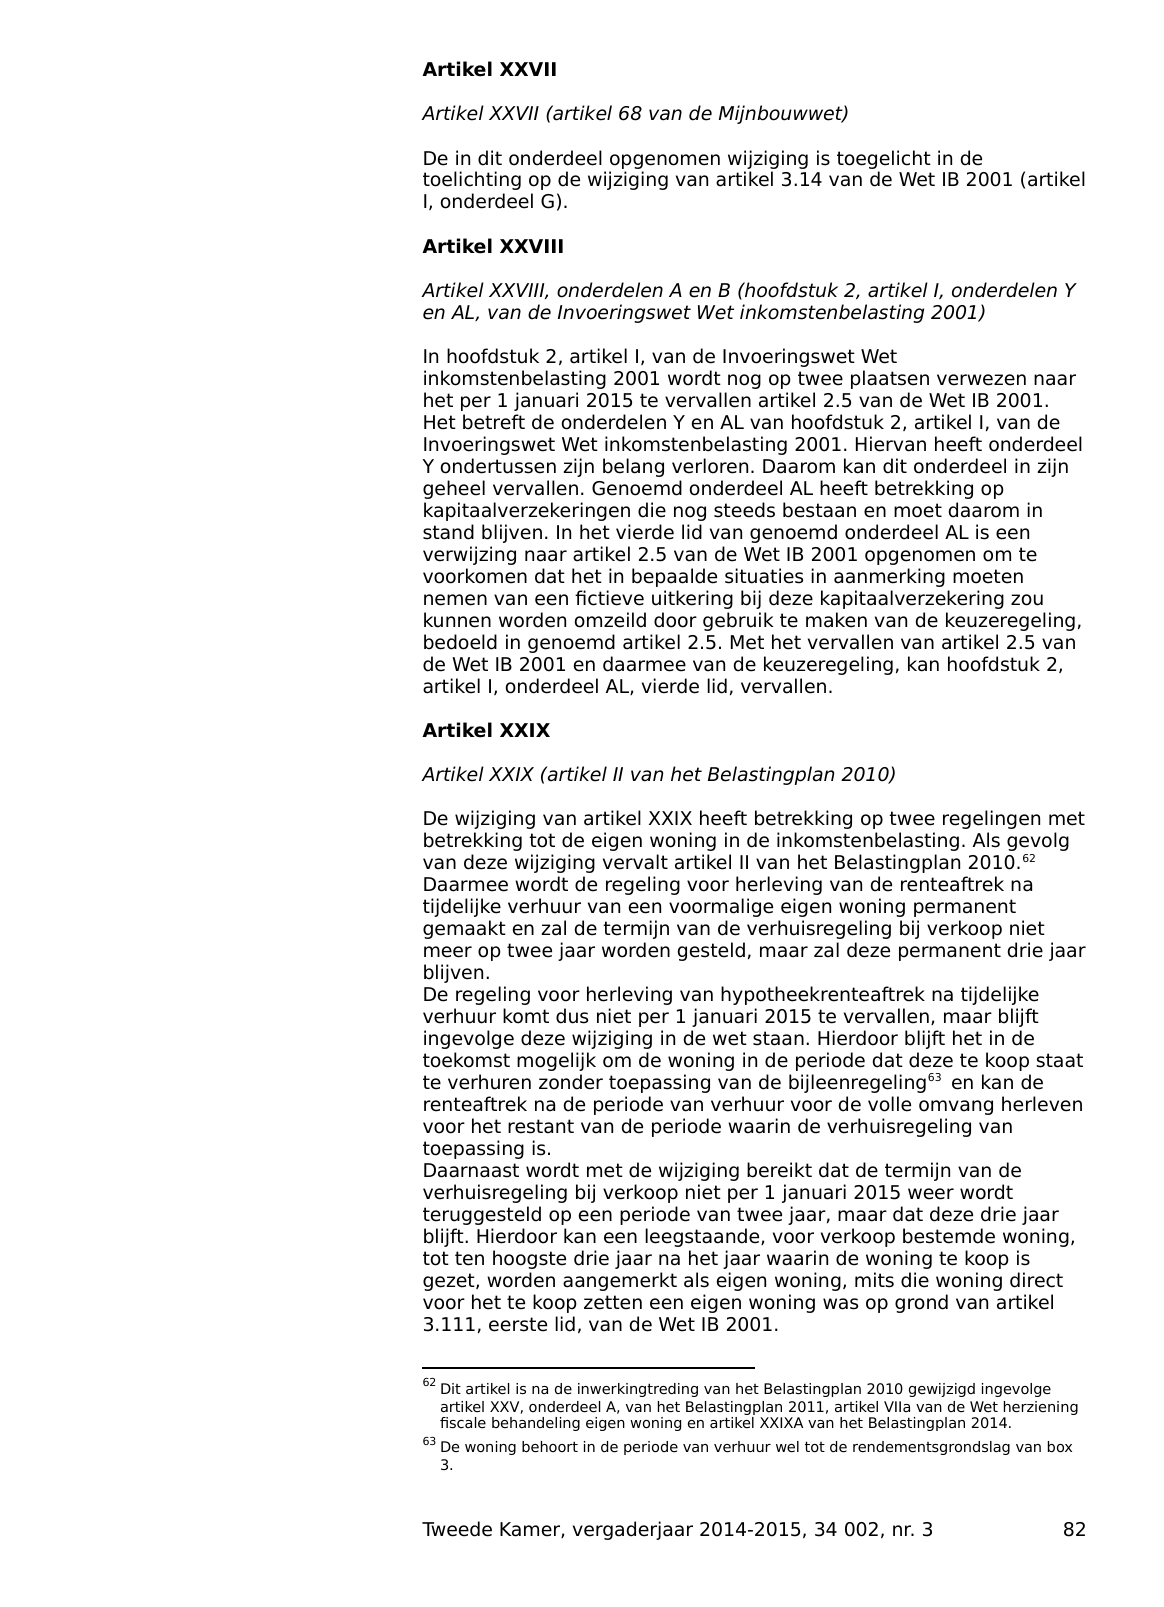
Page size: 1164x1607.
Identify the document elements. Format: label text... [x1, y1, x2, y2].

text De wijziging van artikel XXIX heeft betrekking op twee regelingen met betrekking tot de eigen woning in de inkomstenbelasting. Als gevolg van deze wijziging vervalt artikel II van het Belastingplan 2010. Daarmee wordt de regeling voor herleving van de renteaftrek na tijdelijke verhuur van een voormalige eigen woning permanent gemaakt en zal de termijn van de verhuisregeling bij verkoop niet meer op twee jaar worden gesteld, maar zal deze permanent drie jaar blijven. [422, 808, 1087, 984]
subtitle Artikel XXVIII, onderdelen A en B (hoofdstuk 2, artikel I, onderdelen Y en AL, van de Invoeringswet Wet inkomstenbelasting 2001) [422, 280, 1087, 324]
subtitle Artikel XXVII [422, 59, 1087, 81]
subtitle Artikel XXIX [422, 720, 1087, 742]
text In hoofdstuk 2, artikel I, van de Invoeringswet Wet inkomstenbelasting 2001 wordt nog op twee plaatsen verwezen naar het per 1 januari 2015 te vervallen artikel 2.5 van de Wet IB 2001. Het betreft de onderdelen Y en AL van hoofdstuk 2, artikel I, van de Invoeringswet Wet inkomstenbelasting 2001. Hiervan heeft onderdeel Y ondertussen zijn belang verloren. Daarom kan dit onderdeel in zijn geheel vervallen. Genoemd onderdeel AL heeft betrekking op kapitaalverzekeringen die nog steeds bestaan en moet daarom in stand blijven. In het vierde lid van genoemd onderdeel AL is een verwijzing naar artikel 2.5 van de Wet IB 2001 opgenomen om te voorkomen dat het in bepaalde situaties in aanmerking moeten nemen van een fictieve uitkering bij deze kapitaalverzekering zou kunnen worden omzeild door gebruik te maken van de keuzeregeling, bedoeld in genoemd artikel 2.5. Met het vervallen van artikel 2.5 van de Wet IB 2001 en daarmee van de keuzeregeling, kan hoofdstuk 2, artikel I, onderdeel AL, vierde lid, vervallen. [422, 346, 1087, 697]
text De woning behoort in de periode van verhuur wel tot de rendementsgrondslag van box 3. [422, 1435, 1087, 1474]
text De in dit onderdeel opgenomen wijziging is toegelicht in de toelichting op de wijziging van artikel 3.14 van de Wet IB 2001 (artikel I, onderdeel G). [422, 147, 1087, 213]
text Daarnaast wordt met de wijziging bereikt dat de termijn van de verhuisregeling bij verkoop niet per 1 januari 2015 weer wordt teruggesteld op een periode van twee jaar, maar dat deze drie jaar blijft. Hierdoor kan een leegstaande, voor verkoop bestemde woning, tot ten hoogste drie jaar na het jaar waarin de woning te koop is gezet, worden aangemerkt als eigen woning, mits die woning direct voor het te koop zetten een eigen woning was op grond van artikel 3.111, eerste lid, van de Wet IB 2001. [422, 1160, 1087, 1336]
subtitle Artikel XXVII (artikel 68 van de Mijnbouwwet) [422, 103, 1087, 125]
text Dit artikel is na de inwerkingtreding van het Belastingplan 2010 gewijzigd ingevolge artikel XXV, onderdeel A, van het Belastingplan 2011, artikel VIIa van de Wet herziening fiscale behandeling eigen woning en artikel XXIXA van het Belastingplan 2014. [422, 1377, 1087, 1432]
subtitle Artikel XXVIII [422, 236, 1087, 257]
text De regeling voor herleving van hypotheekrenteaftrek na tijdelijke verhuur komt dus niet per 1 januari 2015 te vervallen, maar blijft ingevolge deze wijziging in de wet staan. Hierdoor blijft het in de toekomst mogelijk om de woning in de periode dat deze te koop staat te verhuren zonder toepassing van de bijleenregeling en kan de renteaftrek na de periode van verhuur voor de volle omvang herleven voor het restant van de periode waarin de verhuisregeling van toepassing is. [422, 984, 1087, 1160]
subtitle Artikel XXIX (artikel II van het Belastingplan 2010) [422, 764, 1087, 786]
